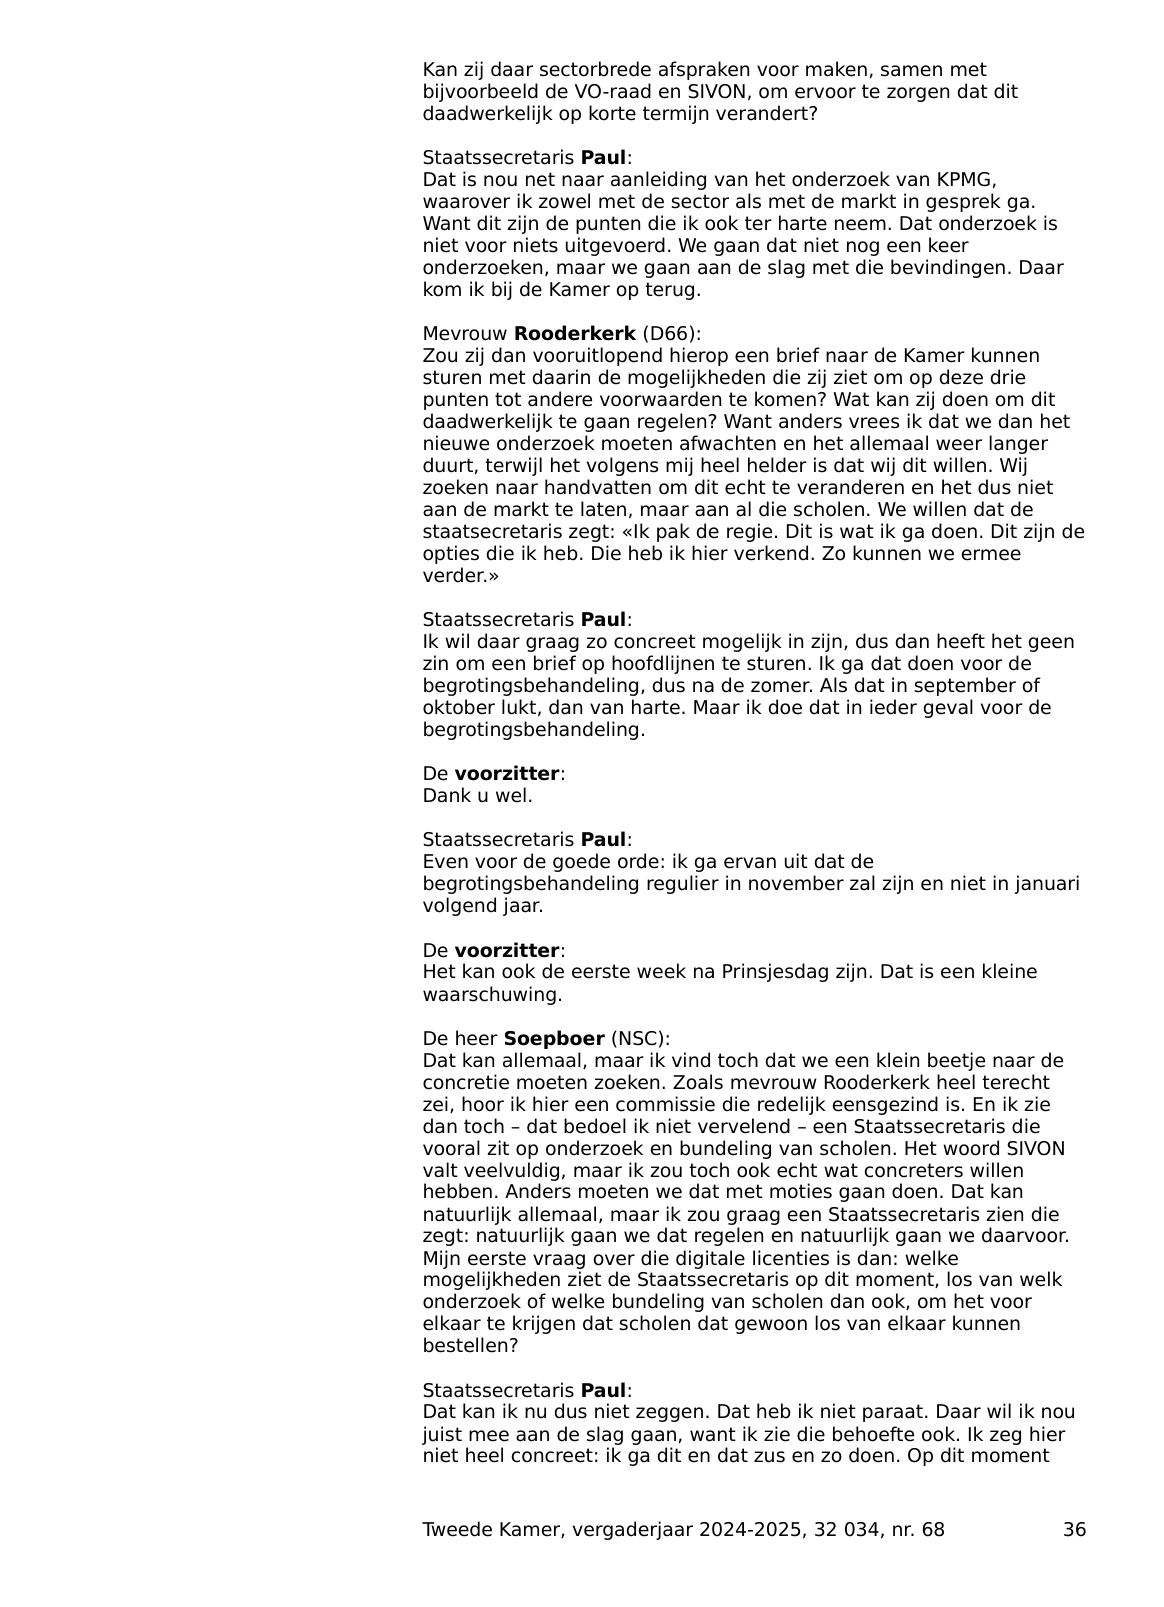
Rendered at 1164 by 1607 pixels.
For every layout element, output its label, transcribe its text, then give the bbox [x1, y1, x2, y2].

text Zou zij dan vooruitlopend hierop een brief naar de Kamer kunnen sturen met daarin de mogelijkheden die zij ziet om op deze drie punten tot andere voorwaarden te komen? Wat kan zij doen om dit daadwerkelijk te gaan regelen? Want anders vrees ik dat we dan het nieuwe onderzoek moeten afwachten en het allemaal weer langer duurt, terwijl het volgens mij heel helder is dat wij dit willen. Wij zoeken naar handvatten om dit echt te veranderen en het dus niet aan de markt te laten, maar aan al die scholen. We willen dat de staatsecretaris zegt: «Ik pak de regie. Dit is wat ik ga doen. Dit zijn de opties die ik heb. Die heb ik hier verkend. Zo kunnen we ermee verder.» [422, 345, 1087, 587]
text Dat kan ik nu dus niet zeggen. Dat heb ik niet paraat. Daar wil ik nou juist mee aan de slag gaan, want ik zie die behoefte ook. Ik zeg hier niet heel concreet: ik ga dit en dat zus en zo doen. Op dit moment [422, 1401, 1087, 1467]
text Dat kan allemaal, maar ik vind toch dat we een klein beetje naar de concretie moeten zoeken. Zoals mevrouw Rooderkerk heel terecht zei, hoor ik hier een commissie die redelijk eensgezind is. En ik zie dan toch – dat bedoel ik niet vervelend – een Staatssecretaris die vooral zit op onderzoek en bundeling van scholen. Het woord SIVON valt veelvuldig, maar ik zou toch ook echt wat concreters willen hebben. Anders moeten we dat met moties gaan doen. Dat kan natuurlijk allemaal, maar ik zou graag een Staatssecretaris zien die zegt: natuurlijk gaan we dat regelen en natuurlijk gaan we daarvoor. Mijn eerste vraag over die digitale licenties is dan: welke mogelijkheden ziet de Staatssecretaris op dit moment, los van welk onderzoek of welke bundeling van scholen dan ook, om het voor elkaar te krijgen dat scholen dat gewoon los van elkaar kunnen bestellen? [422, 1049, 1087, 1357]
text Dank u wel. [422, 785, 1087, 807]
text Het kan ook de eerste week na Prinsjesdag zijn. Dat is een kleine waarschuwing. [422, 961, 1087, 1005]
text Kan zij daar sectorbrede afspraken voor maken, samen met bijvoorbeeld de VO-raad en SIVON, om ervoor te zorgen dat dit daadwerkelijk op korte termijn verandert? [422, 59, 1087, 125]
text Dat is nou net naar aanleiding van het onderzoek van KPMG, waarover ik zowel met de sector als met de markt in gesprek ga. Want dit zijn de punten die ik ook ter harte neem. Dat onderzoek is niet voor niets uitgevoerd. We gaan dat niet nog een keer onderzoeken, maar we gaan aan de slag met die bevindingen. Daar kom ik bij de Kamer op terug. [422, 169, 1087, 301]
text Ik wil daar graag zo concreet mogelijk in zijn, dus dan heeft het geen zin om een brief op hoofdlijnen te sturen. Ik ga dat doen voor de begrotingsbehandeling, dus na de zomer. Als dat in september of oktober lukt, dan van harte. Maar ik doe dat in ieder geval voor de begrotingsbehandeling. [422, 631, 1087, 741]
text De voorzitter: [422, 939, 1087, 961]
text Staatssecretaris Paul: [422, 147, 1087, 169]
text Staatssecretaris Paul: [422, 1379, 1087, 1401]
text Even voor de goede orde: ik ga ervan uit dat de begrotingsbehandeling regulier in november zal zijn en niet in januari volgend jaar. [422, 851, 1087, 917]
text Mevrouw Rooderkerk (D66): [422, 323, 1087, 345]
text Staatssecretaris Paul: [422, 829, 1087, 851]
text Staatssecretaris Paul: [422, 609, 1087, 631]
text De voorzitter: [422, 763, 1087, 785]
text De heer Soepboer (NSC): [422, 1028, 1087, 1049]
